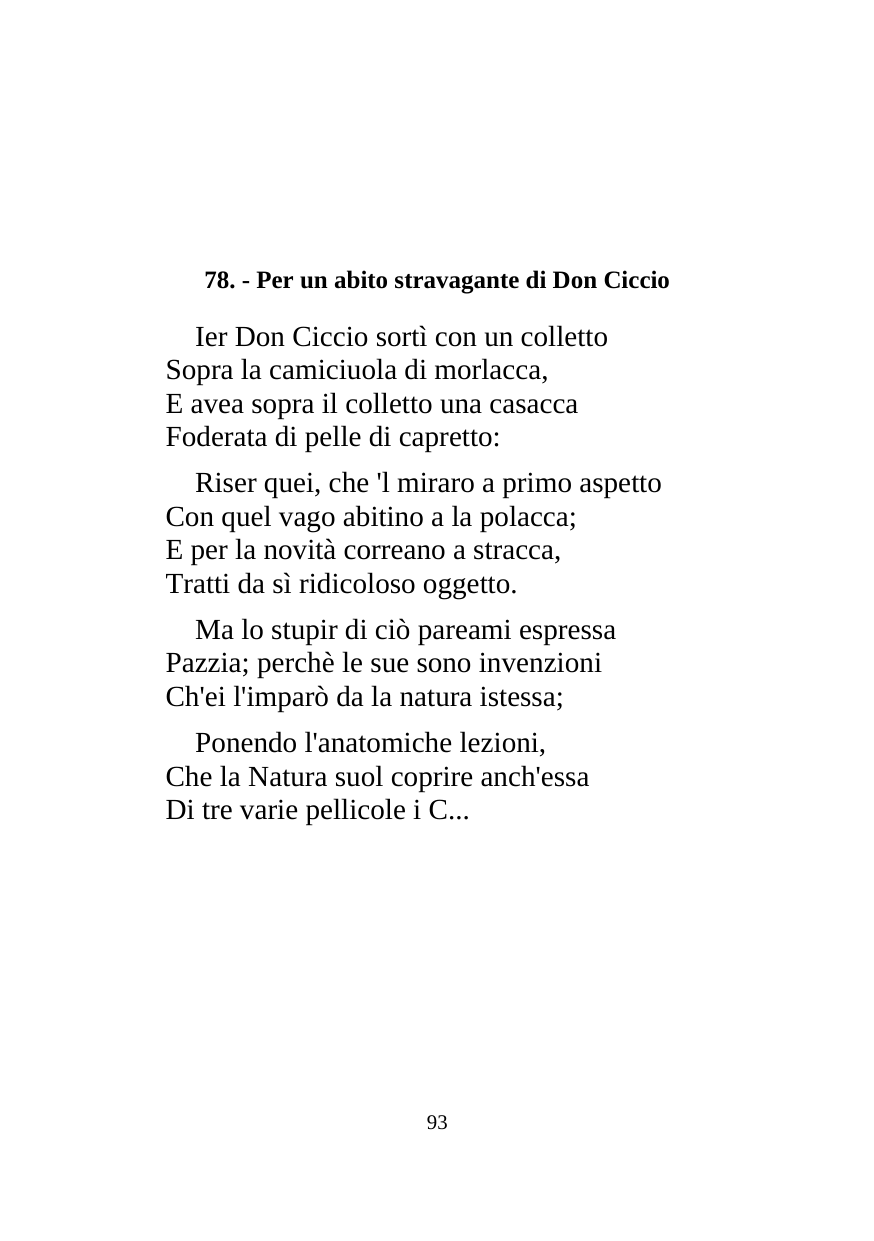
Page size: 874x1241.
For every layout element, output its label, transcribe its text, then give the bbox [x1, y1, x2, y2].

text Riser quei, che 'l miraro a primo aspetto Con quel vago abitino a la polacca; E per la novità correano a stracca, Tratti da sì ridicoloso oggetto. [165, 465, 768, 599]
text Ier Don Ciccio sortì con un colletto Sopra la camiciuola di morlacca, E avea sopra il colletto una casacca Foderata di pelle di capretto: [165, 319, 768, 453]
text Ma lo stupir di ciò pareami espressa Pazzia; perchè le sue sono invenzioni Ch'ei l'imparò da la natura istessa; [165, 612, 768, 713]
text 78. - Per un abito stravagante di Don Ciccio [106, 265, 768, 294]
text Ponendo l'anatomiche lezioni, Che la Natura suol coprire anch'essa Di tre varie pellicole i C... [165, 725, 768, 826]
